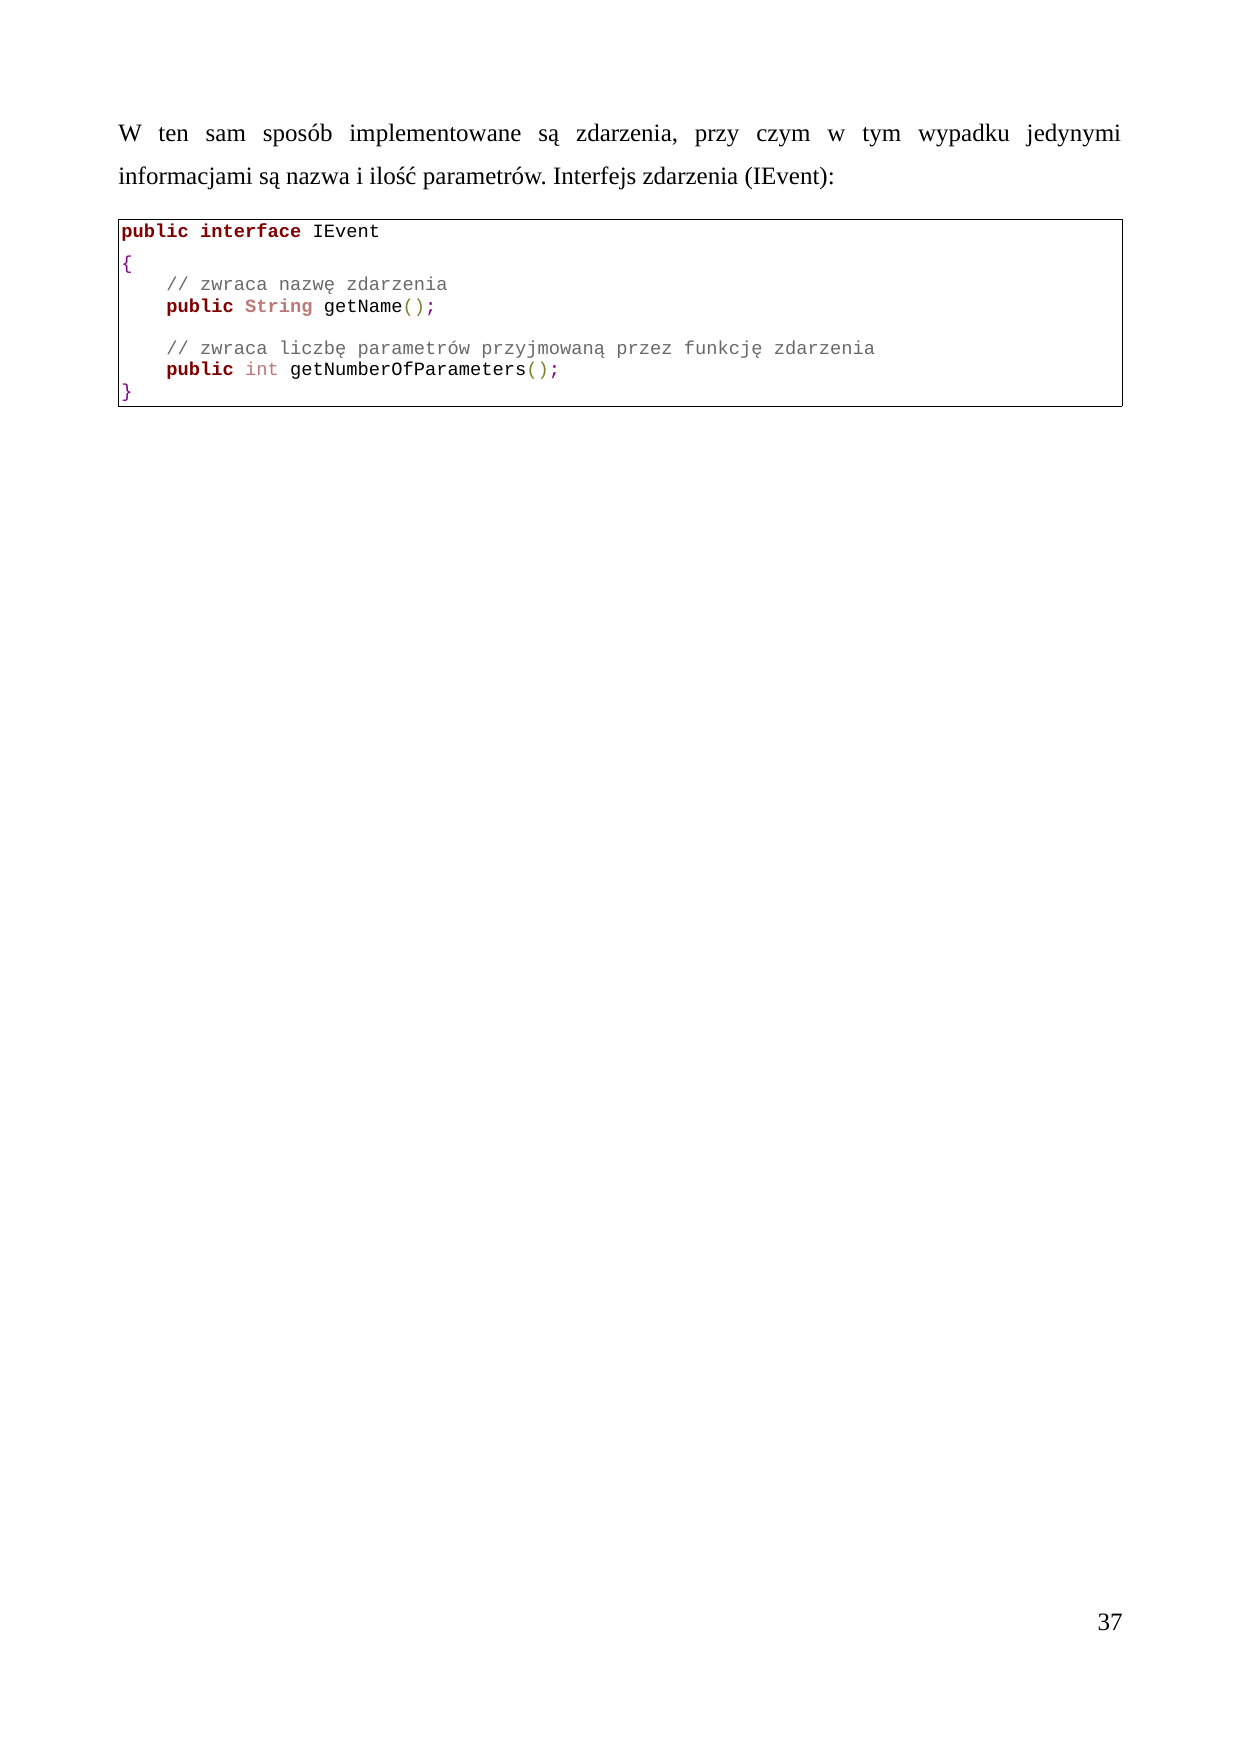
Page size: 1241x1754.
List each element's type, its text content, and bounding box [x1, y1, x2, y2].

text public interface IEvent [119, 220, 1122, 243]
text // zwraca nazwę zdarzenia [119, 272, 1122, 293]
text } [119, 378, 1122, 406]
text // zwraca liczbę parametrów przyjmowaną przez funkcję zdarzenia [119, 336, 1122, 357]
text { [119, 251, 1122, 272]
text W ten sam sposób implementowane są zdarzenia, przy czym w tym wypadku jedynymi informacjami są nazwa i ilość parametrów. Interfejs zdarzenia (IEvent): [118, 118, 1122, 190]
text public int getNumberOfParameters(); [119, 357, 1122, 378]
text public String getName(); [119, 293, 1122, 318]
